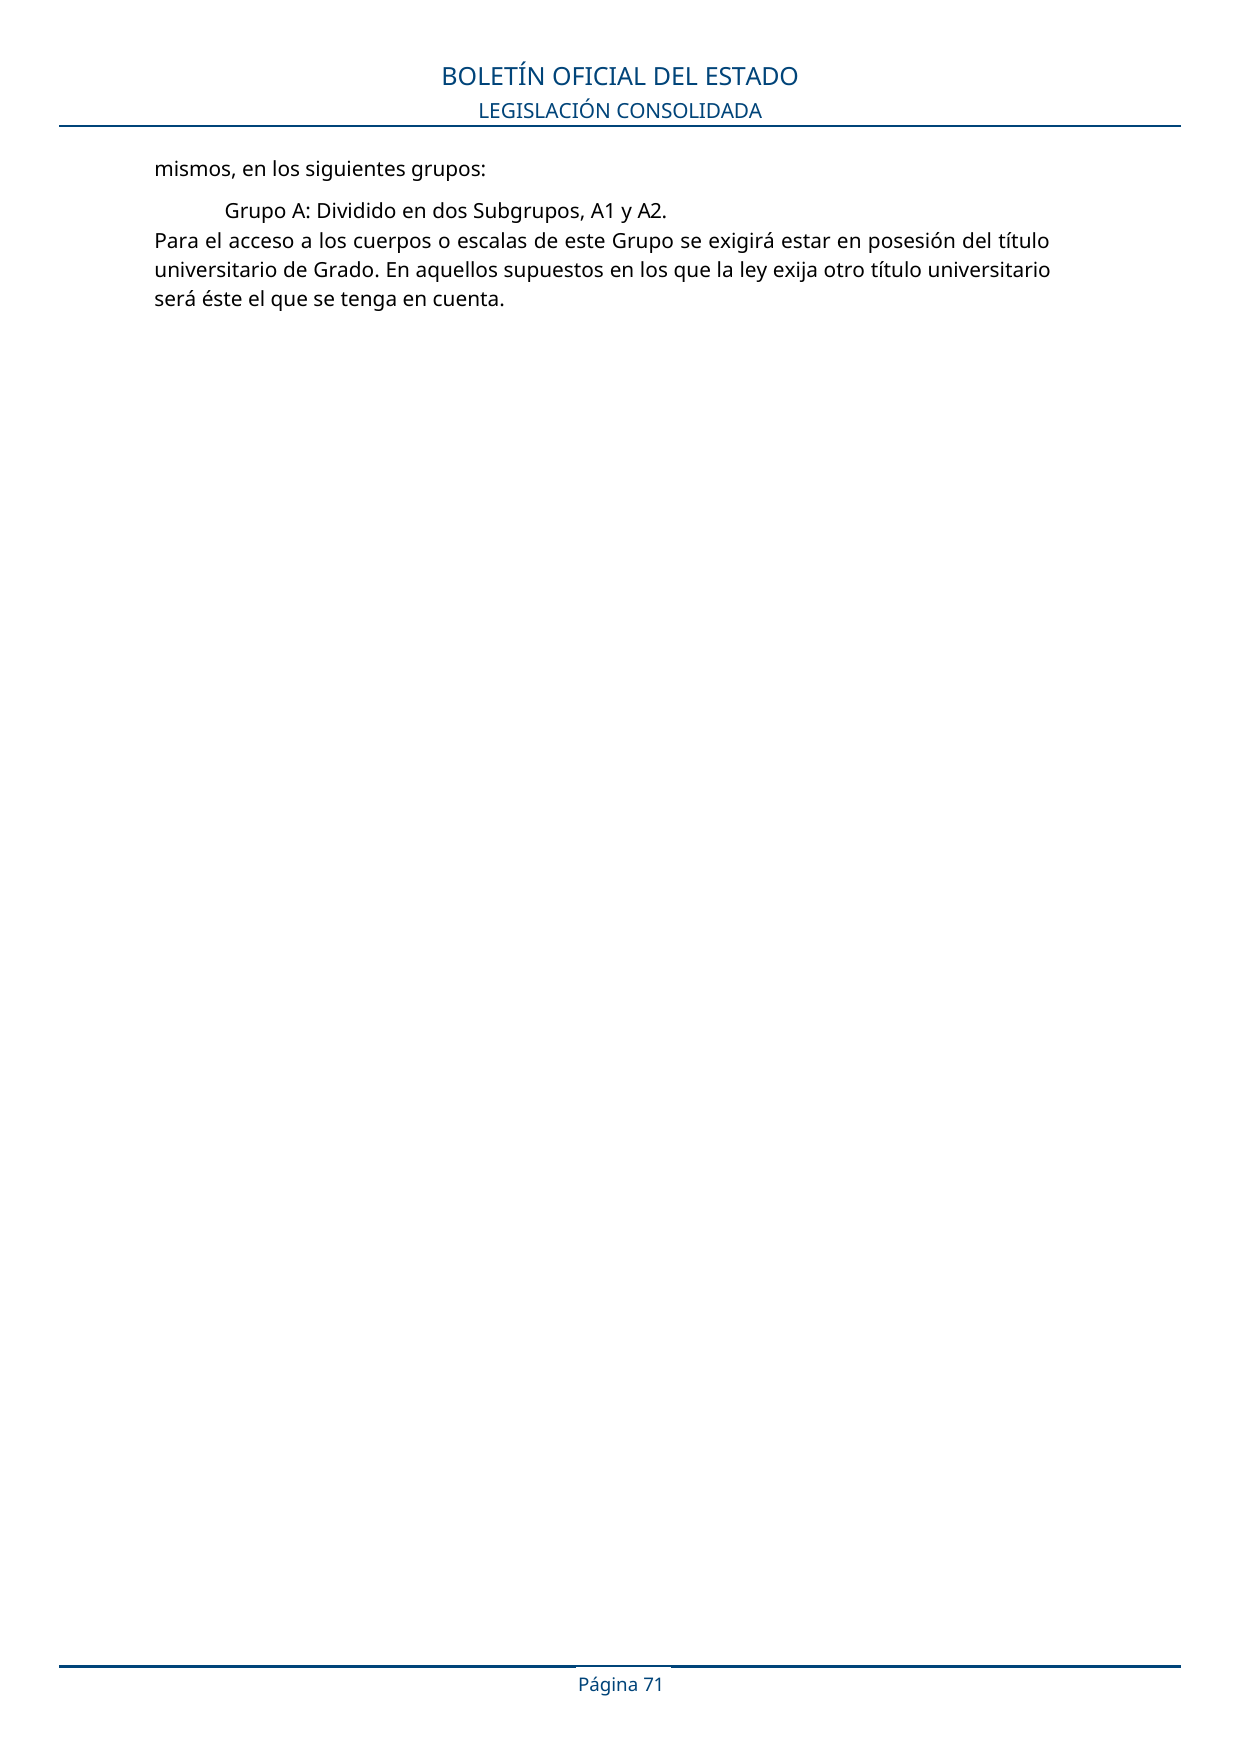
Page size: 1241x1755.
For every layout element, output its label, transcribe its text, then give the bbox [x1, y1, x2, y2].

text Para el acceso a los cuerpos o escalas de este Grupo se exigirá estar en posesión del título universitario de Grado. En aquellos supuestos en los que la ley exija otro título universitario será éste el que se tenga en cuenta. [154, 226, 1052, 313]
text Grupo A: Dividido en dos Subgrupos, A1 y A2. [224, 196, 1168, 225]
text mismos, en los siguientes grupos: [154, 154, 1052, 183]
